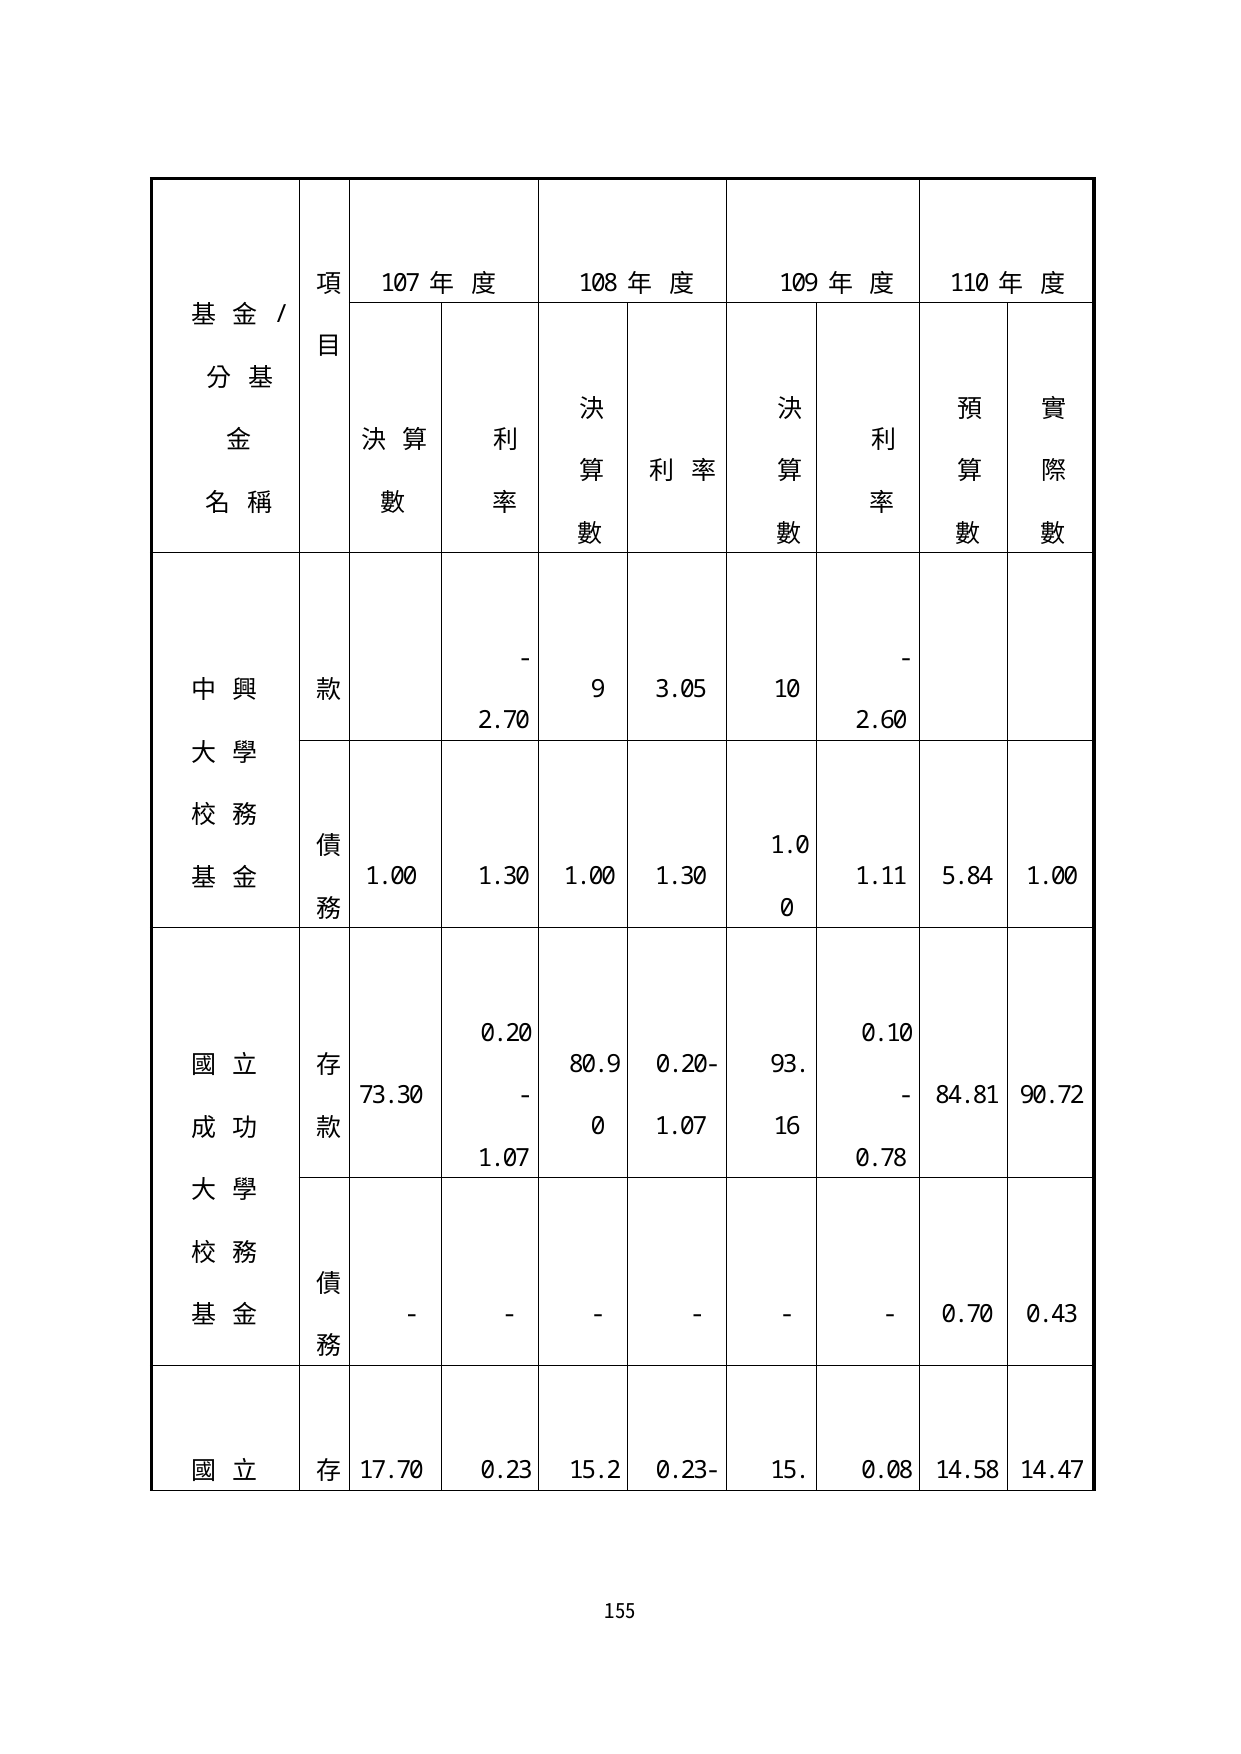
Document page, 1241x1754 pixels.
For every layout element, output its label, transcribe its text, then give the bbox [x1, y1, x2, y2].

table_header 109年度 [727, 180, 919, 302]
table_cell 存款 [300, 928, 349, 1177]
table_cell 0.23- [442, 1366, 538, 1490]
table_cell 1.30 [442, 741, 538, 927]
table_cell 0.70 [920, 1178, 1007, 1365]
table_cell 存 [300, 1366, 349, 1490]
table_cell 0.20-1.07 [442, 928, 538, 1177]
table_cell 1.00 [727, 741, 816, 927]
table_cell 10 [727, 553, 816, 740]
table_cell 17.70 [350, 1366, 441, 1490]
table_cell 93.16 [727, 928, 816, 1177]
table_cell 債務 [300, 741, 349, 927]
table_cell 14.58 [920, 1366, 1007, 1490]
table_cell 國立成功大學校務基金 [153, 928, 299, 1365]
table_cell 84.81 [920, 928, 1007, 1177]
table_cell 3.05 [628, 553, 726, 740]
table_cell 1.30 [628, 741, 726, 927]
table_header 基金/分基金 名稱 [153, 180, 299, 552]
table_cell 利率 [628, 303, 726, 552]
table_cell 款 [300, 553, 349, 740]
table_cell - [727, 1178, 816, 1365]
table_cell 利率 [817, 303, 919, 552]
table_cell 預算數 [920, 303, 1007, 552]
table_cell 決算數 [539, 303, 627, 552]
table_cell 80.90 [539, 928, 627, 1177]
table_cell 15.2 [539, 1366, 627, 1490]
table_cell 實際數 [1008, 303, 1092, 552]
table_cell 2.70 [442, 553, 538, 740]
table_cell 0.43 [1008, 1178, 1092, 1365]
table_cell 1.11 [817, 741, 919, 927]
table_cell [920, 553, 1007, 740]
table_cell 5.84 [920, 741, 1007, 927]
table_header 項 目 [300, 180, 349, 552]
table_cell 中興大學校務基金 [153, 553, 299, 927]
table_cell 15. [727, 1366, 816, 1490]
table_header 108年度 [539, 180, 726, 302]
table_cell 債務 [300, 1178, 349, 1365]
table_cell 9 [539, 553, 627, 740]
table_cell 2.60 [817, 553, 919, 740]
table_cell 1.00 [539, 741, 627, 927]
table_cell - [539, 1178, 627, 1365]
table_cell 0.08- [817, 1366, 919, 1490]
table_cell 利率 [442, 303, 538, 552]
table_cell - [628, 1178, 726, 1365]
table_cell 決算數 [350, 303, 441, 552]
table_cell - [817, 1178, 919, 1365]
table_cell 0.20-1.07 [628, 928, 726, 1177]
table_cell 90.72 [1008, 928, 1092, 1177]
table_cell 73.30 [350, 928, 441, 1177]
table_cell - [442, 1178, 538, 1365]
table_cell 1.00 [350, 741, 441, 927]
table_cell 1.00 [1008, 741, 1092, 927]
table_cell 決算數 [727, 303, 816, 552]
table_cell - [350, 1178, 441, 1365]
table_header 107年度 [350, 180, 538, 302]
table_cell 0.10-0.78 [817, 928, 919, 1177]
table_cell 14.47 [1008, 1366, 1092, 1490]
table_cell 0.23- [628, 1366, 726, 1490]
table_cell [1008, 553, 1092, 740]
table_cell 國立 [153, 1366, 299, 1490]
table_cell [350, 553, 441, 740]
table_header 110年度 [920, 180, 1092, 302]
